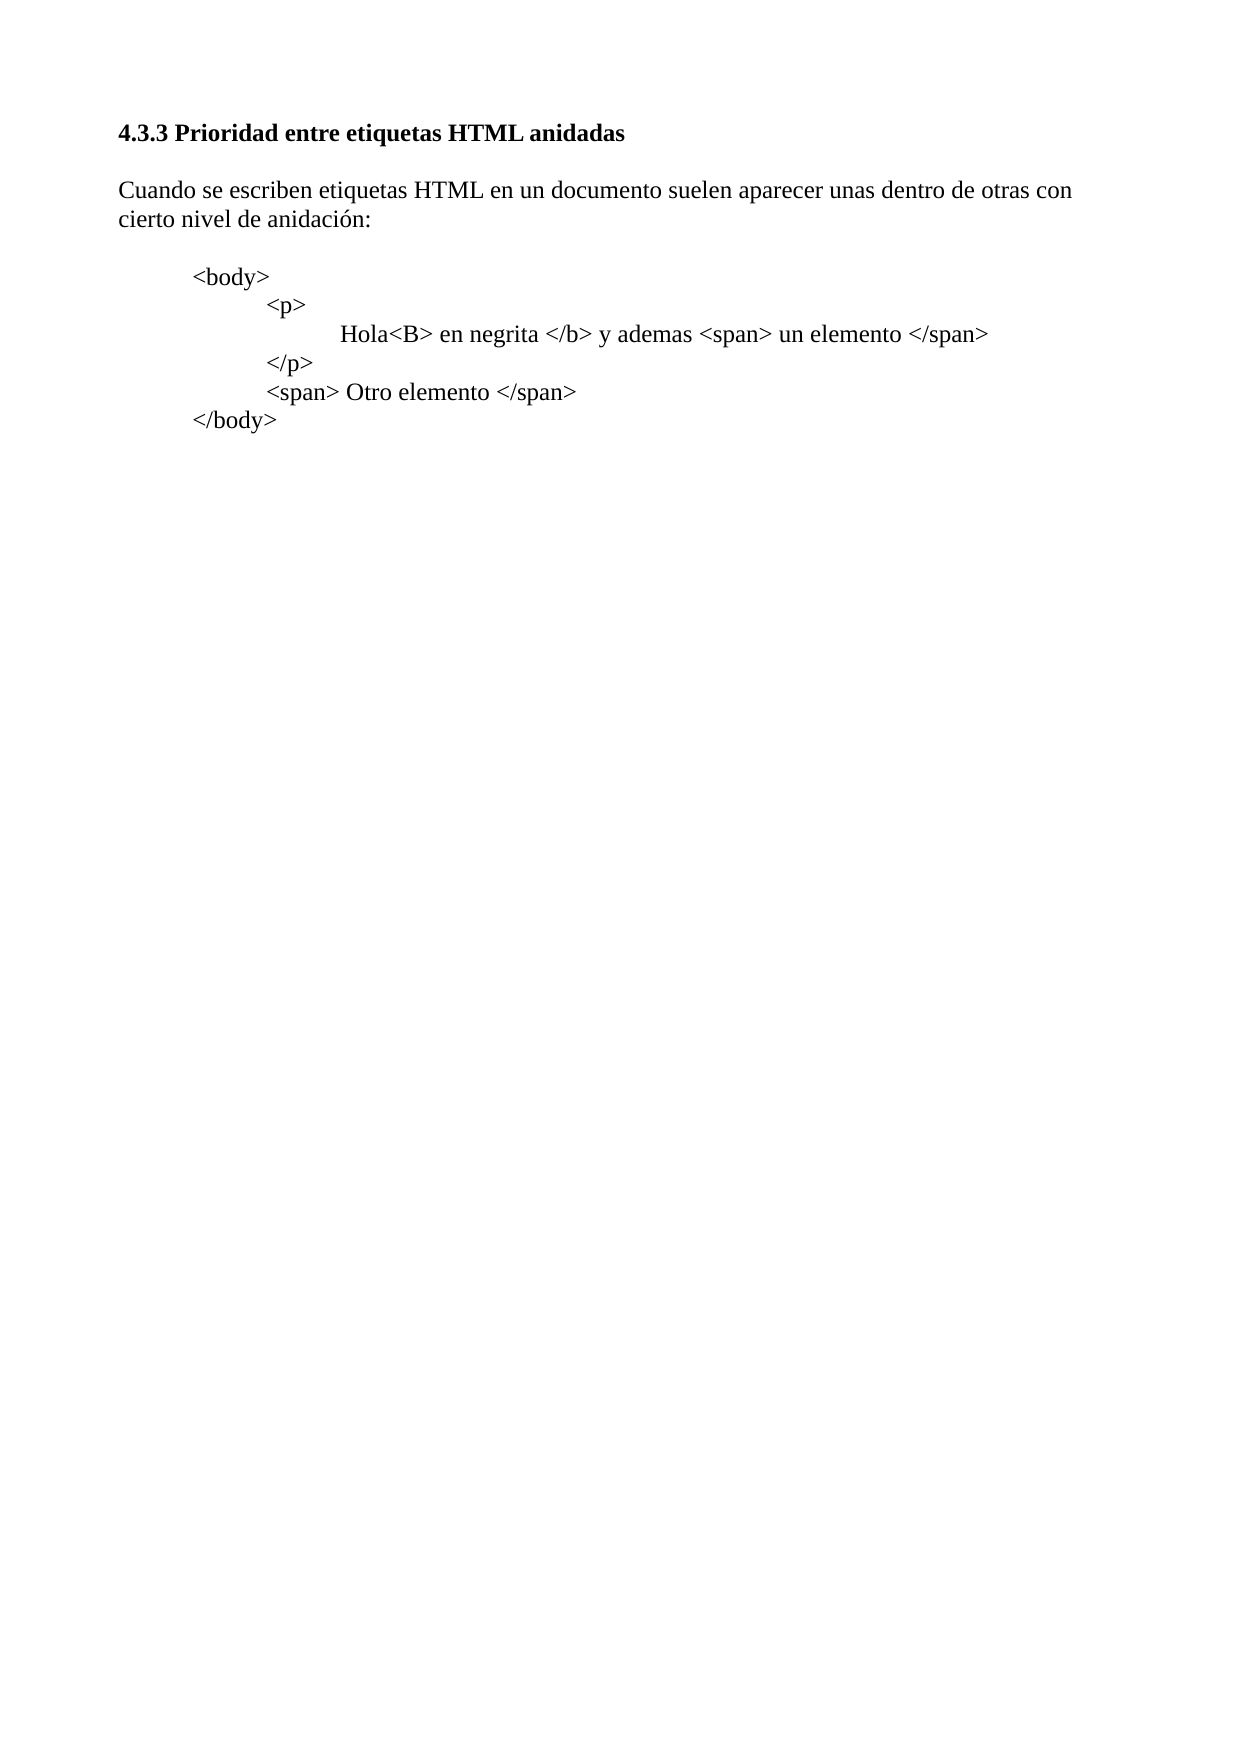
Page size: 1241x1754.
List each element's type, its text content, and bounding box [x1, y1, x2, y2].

text Cuando se escriben etiquetas HTML en un documento suelen aparecer unas dentro de otras con cierto nivel de anidación: [118, 176, 1122, 233]
text Hola<B> en negrita </b> y ademas <span> un elemento </span> [118, 319, 1122, 348]
text 4.3.3 Prioridad entre etiquetas HTML anidadas [118, 118, 1122, 147]
text <body> [118, 262, 1122, 291]
text <p> [118, 291, 1122, 319]
text <span> Otro elemento </span> [118, 377, 1122, 406]
text </body> [118, 406, 1122, 434]
text </p> [118, 348, 1122, 377]
